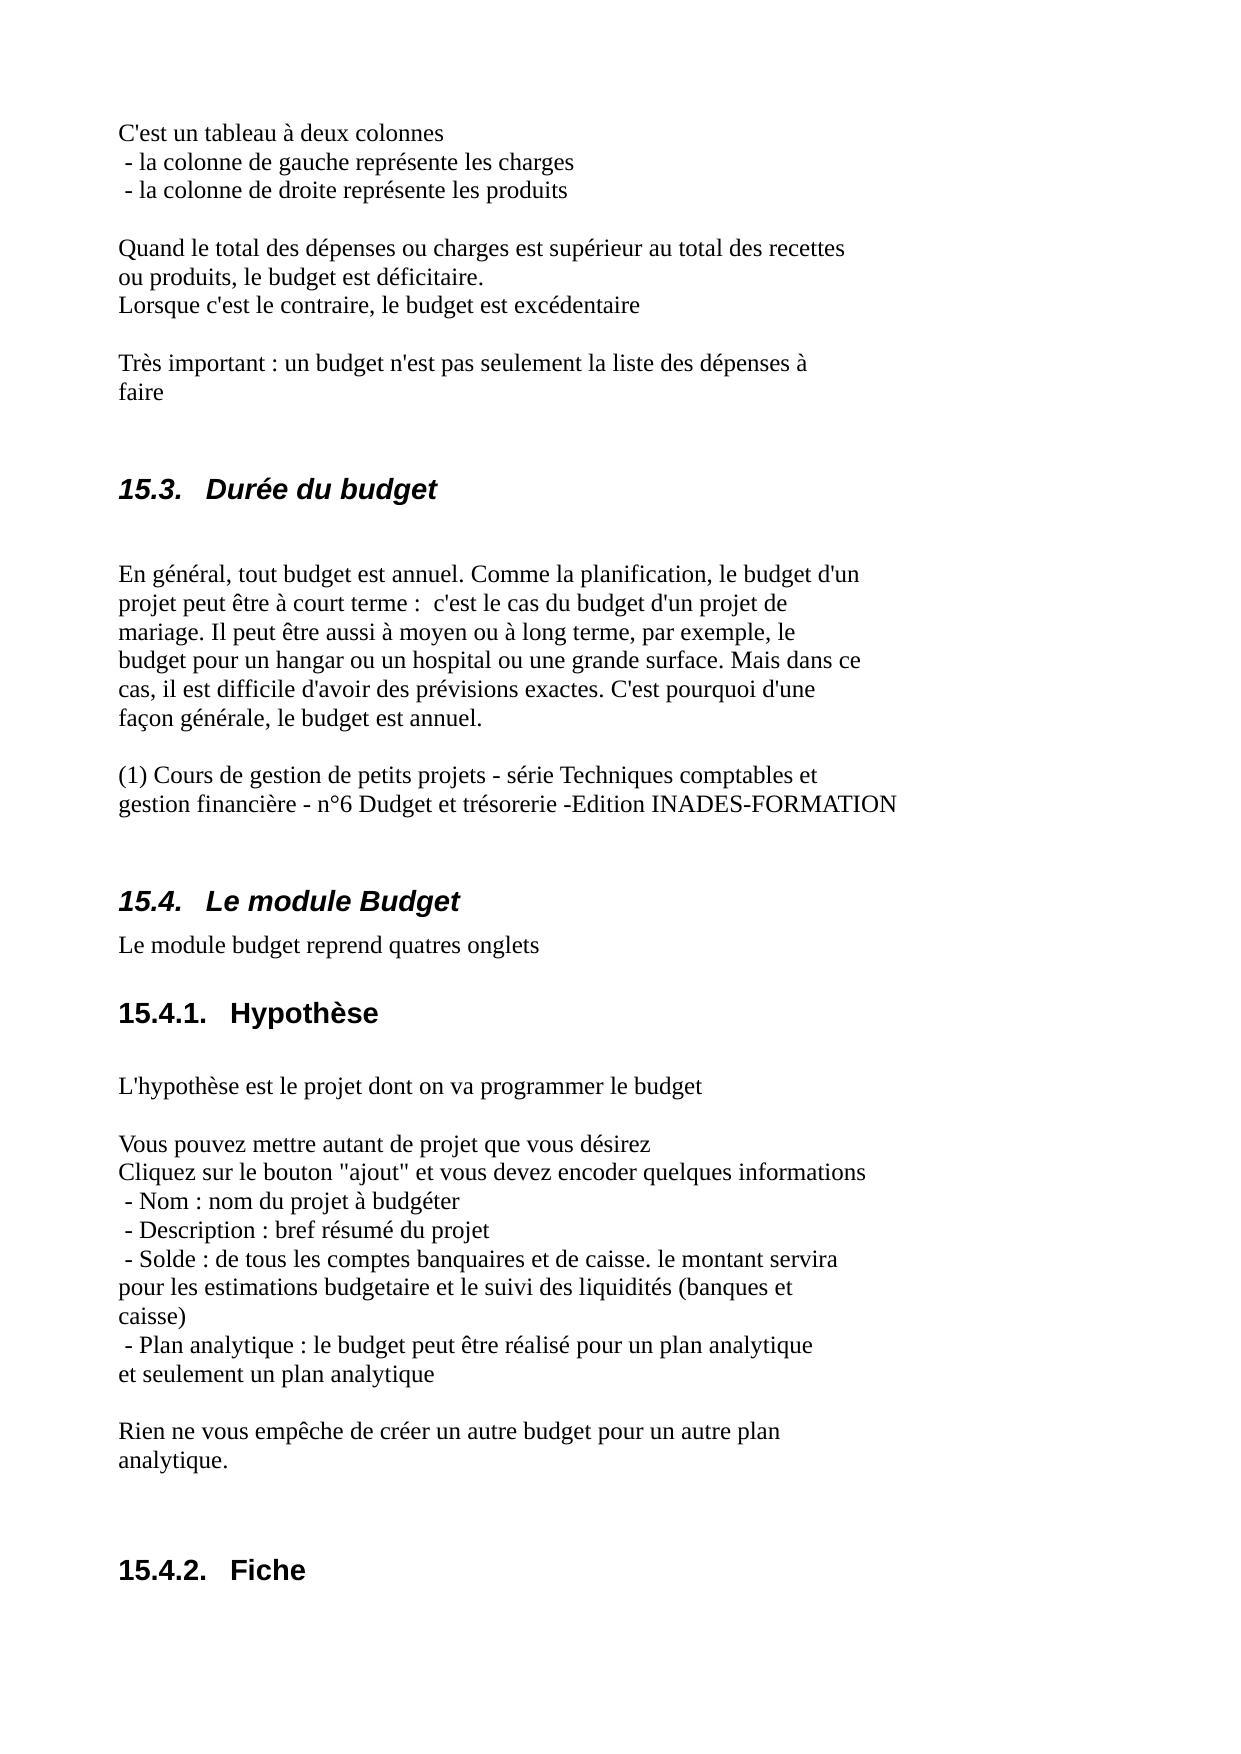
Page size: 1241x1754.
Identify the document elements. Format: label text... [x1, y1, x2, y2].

subtitle Durée du budget [118, 472, 1122, 505]
text Le module budget reprend quatres onglets [118, 930, 1122, 959]
subtitle Le module Budget [118, 884, 1122, 918]
text L'hypothèse est le projet dont on va programmer le budget Vous pouvez mettre autant de projet que vous désirez Cliquez sur le bouton "ajout" et vous devez encoder quelques informations - Nom : nom du projet à budgéter - Description : bref résumé du projet - Solde : de tous les comptes banquaires et de caisse. le montant servira pour les estimations budgetaire et le suivi des liquidités (banques et caisse) - Plan analytique : le budget peut être réalisé pour un plan analytique et seulement un plan analytique Rien ne vous empêche de créer un autre budget pour un autre plan analytique. [118, 1042, 1122, 1474]
subtitle Fiche [118, 1552, 1122, 1586]
text C'est un tableau à deux colonnes - la colonne de gauche représente les charges - la colonne de droite représente les produits Quand le total des dépenses ou charges est supérieur au total des recettes ou produits, le budget est déficitaire. Lorsque c'est le contraire, le budget est excédentaire Très important : un budget n'est pas seulement la liste des dépenses à faire [118, 118, 1122, 434]
subtitle Hypothèse [118, 996, 1122, 1030]
text En général, tout budget est annuel. Comme la planification, le budget d'un projet peut être à court terme : c'est le cas du budget d'un projet de mariage. Il peut être aussi à moyen ou à long terme, par exemple, le budget pour un hangar ou un hospital ou une grande surface. Mais dans ce cas, il est difficile d'avoir des prévisions exactes. C'est pourquoi d'une façon générale, le budget est annuel. (1) Cours de gestion de petits projets - série Techniques comptables et gestion financière - n°6 Dudget et trésorerie -Edition INADES-FORMATION [118, 559, 1122, 847]
